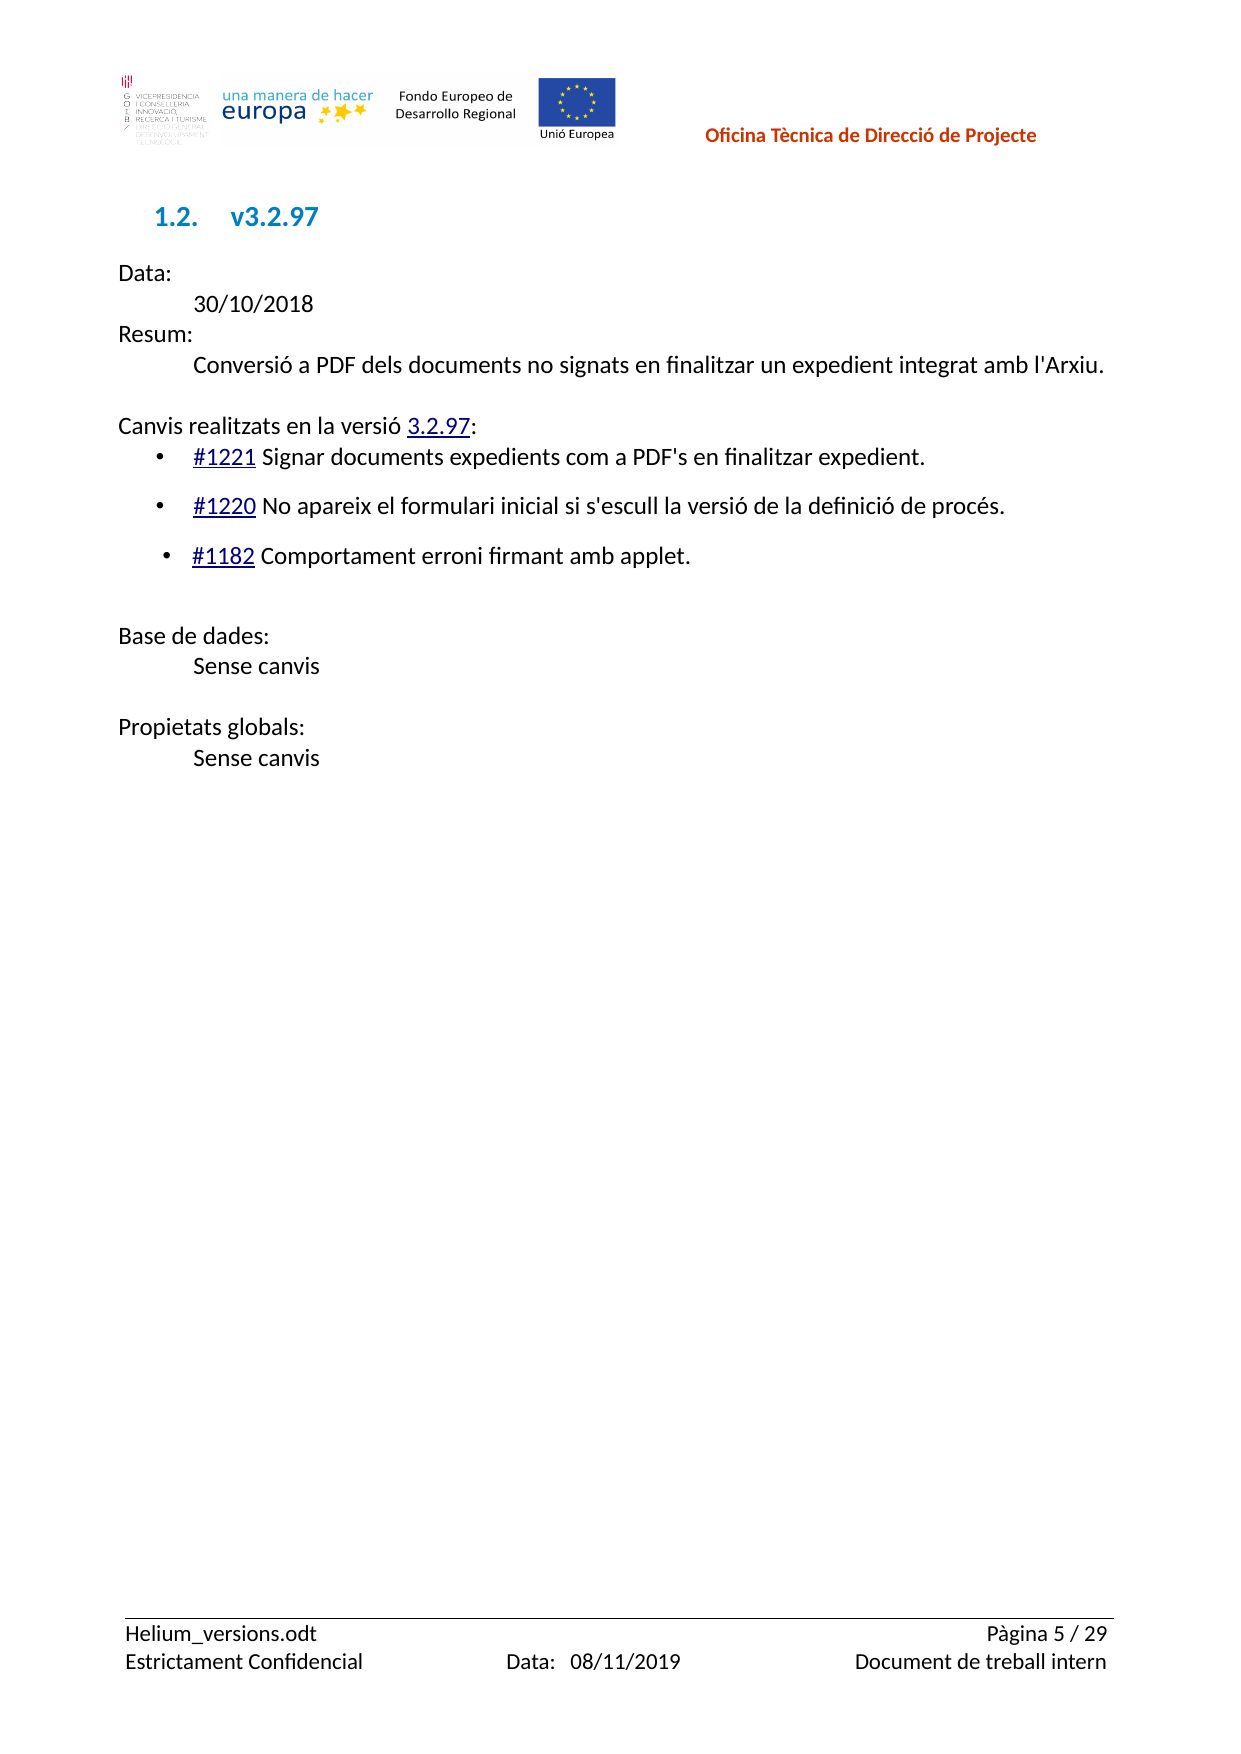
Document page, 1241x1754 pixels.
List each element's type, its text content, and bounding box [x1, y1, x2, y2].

text Propietats globals: [118, 712, 1122, 742]
text Resum: [118, 319, 1122, 349]
list #1220 No apareix el formulari inicial si s'escull la versió de la definició de procés. [156, 490, 1122, 521]
text 30/10/2018 [118, 288, 1122, 319]
text Sense canvis [118, 742, 1122, 773]
text Conversió a PDF dels documents no signats en finalitzar un expedient integrat amb l'Arxiu. [118, 349, 1122, 380]
text Canvis realitzats en la versió 3.2.97: [118, 410, 1122, 441]
text Sense canvis [118, 651, 1122, 681]
text Data: [118, 258, 1122, 288]
picture [118, 73, 213, 147]
subtitle v3.2.97 [153, 198, 1122, 234]
picture [219, 73, 621, 147]
text Base de dades: [118, 620, 1122, 651]
list #1182 Comportament erroni firmant amb applet. [162, 540, 1122, 570]
list #1221 Signar documents expedients com a PDF's en finalitzar expedient. [156, 441, 1122, 471]
